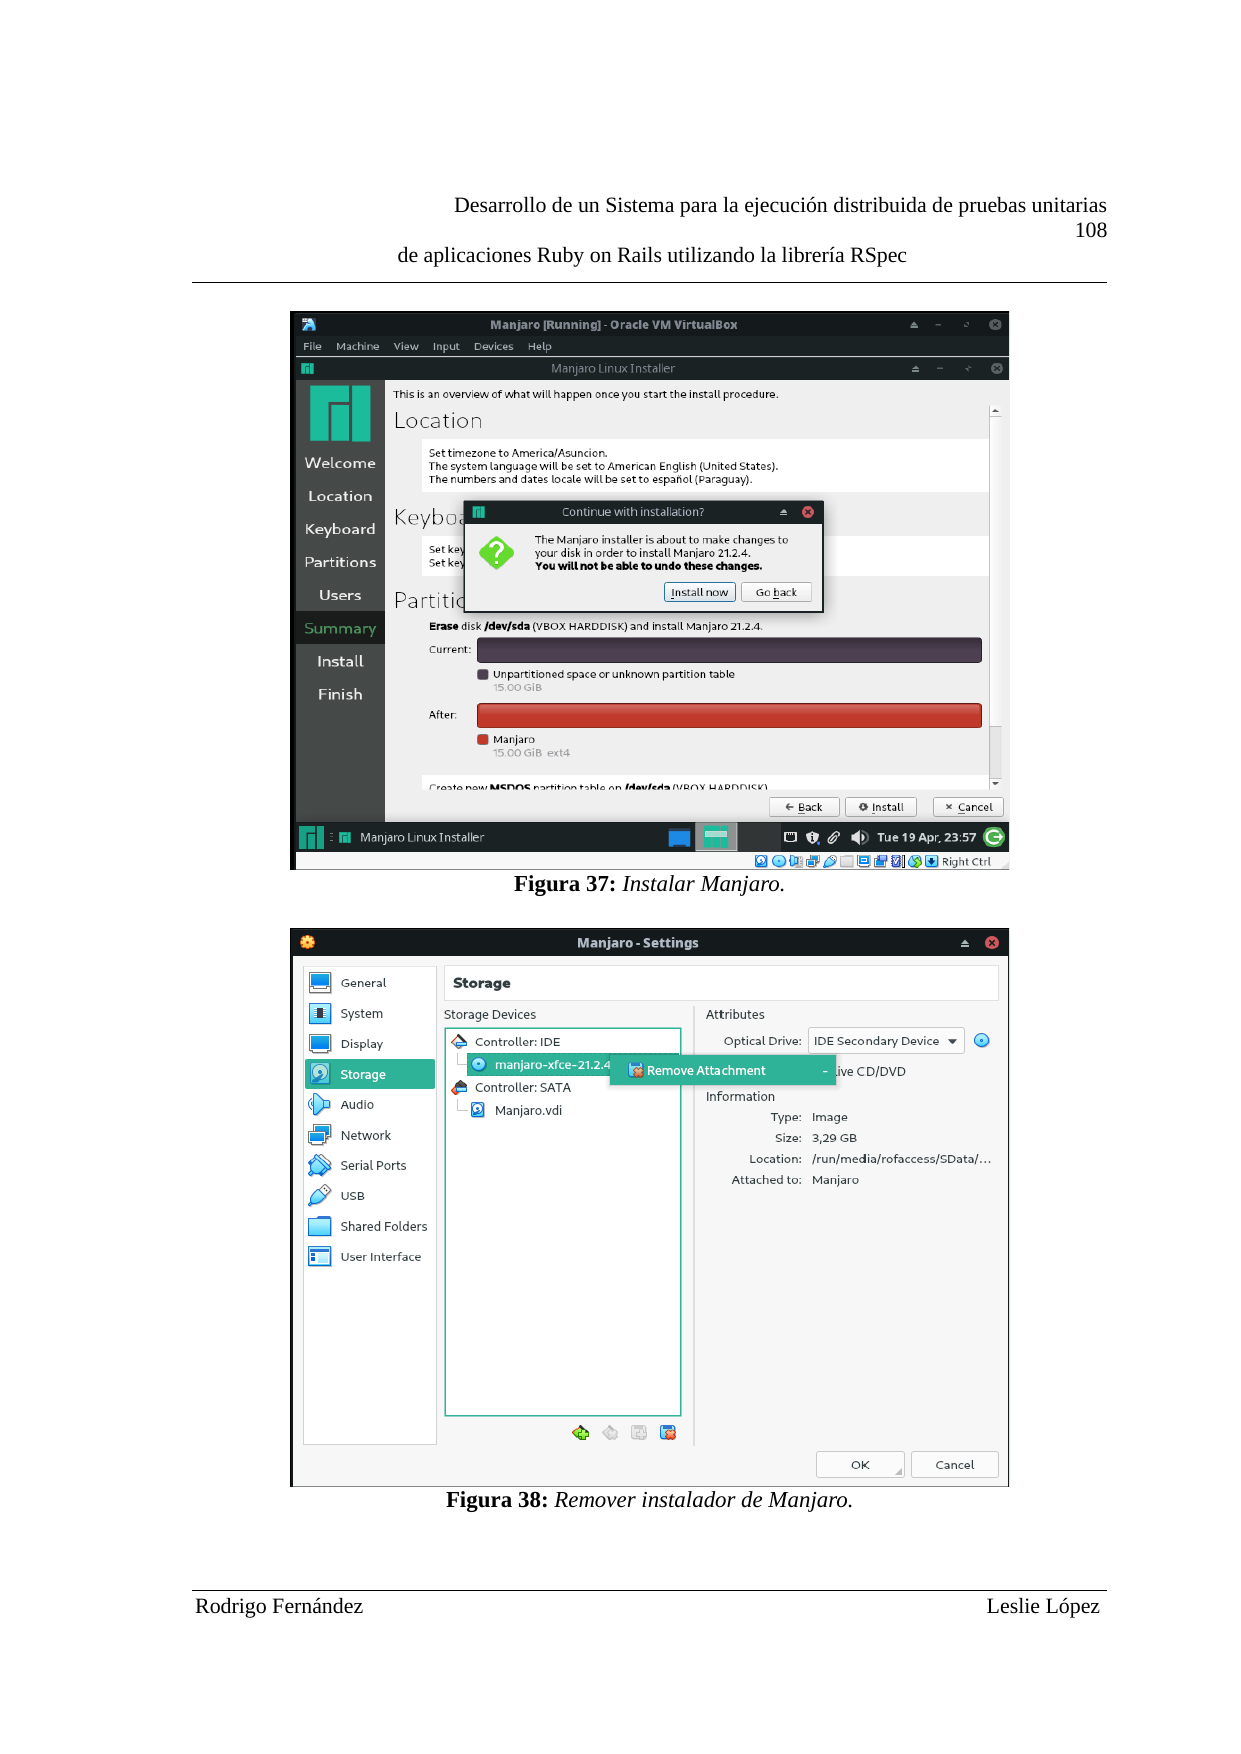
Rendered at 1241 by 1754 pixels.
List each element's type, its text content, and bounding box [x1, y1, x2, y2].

text Figura 37: Instalar Manjaro. [290, 870, 1009, 896]
text Figura 38: Remover instalador de Manjaro. [290, 1487, 1009, 1513]
picture [290, 928, 1010, 1487]
picture [290, 311, 1010, 870]
